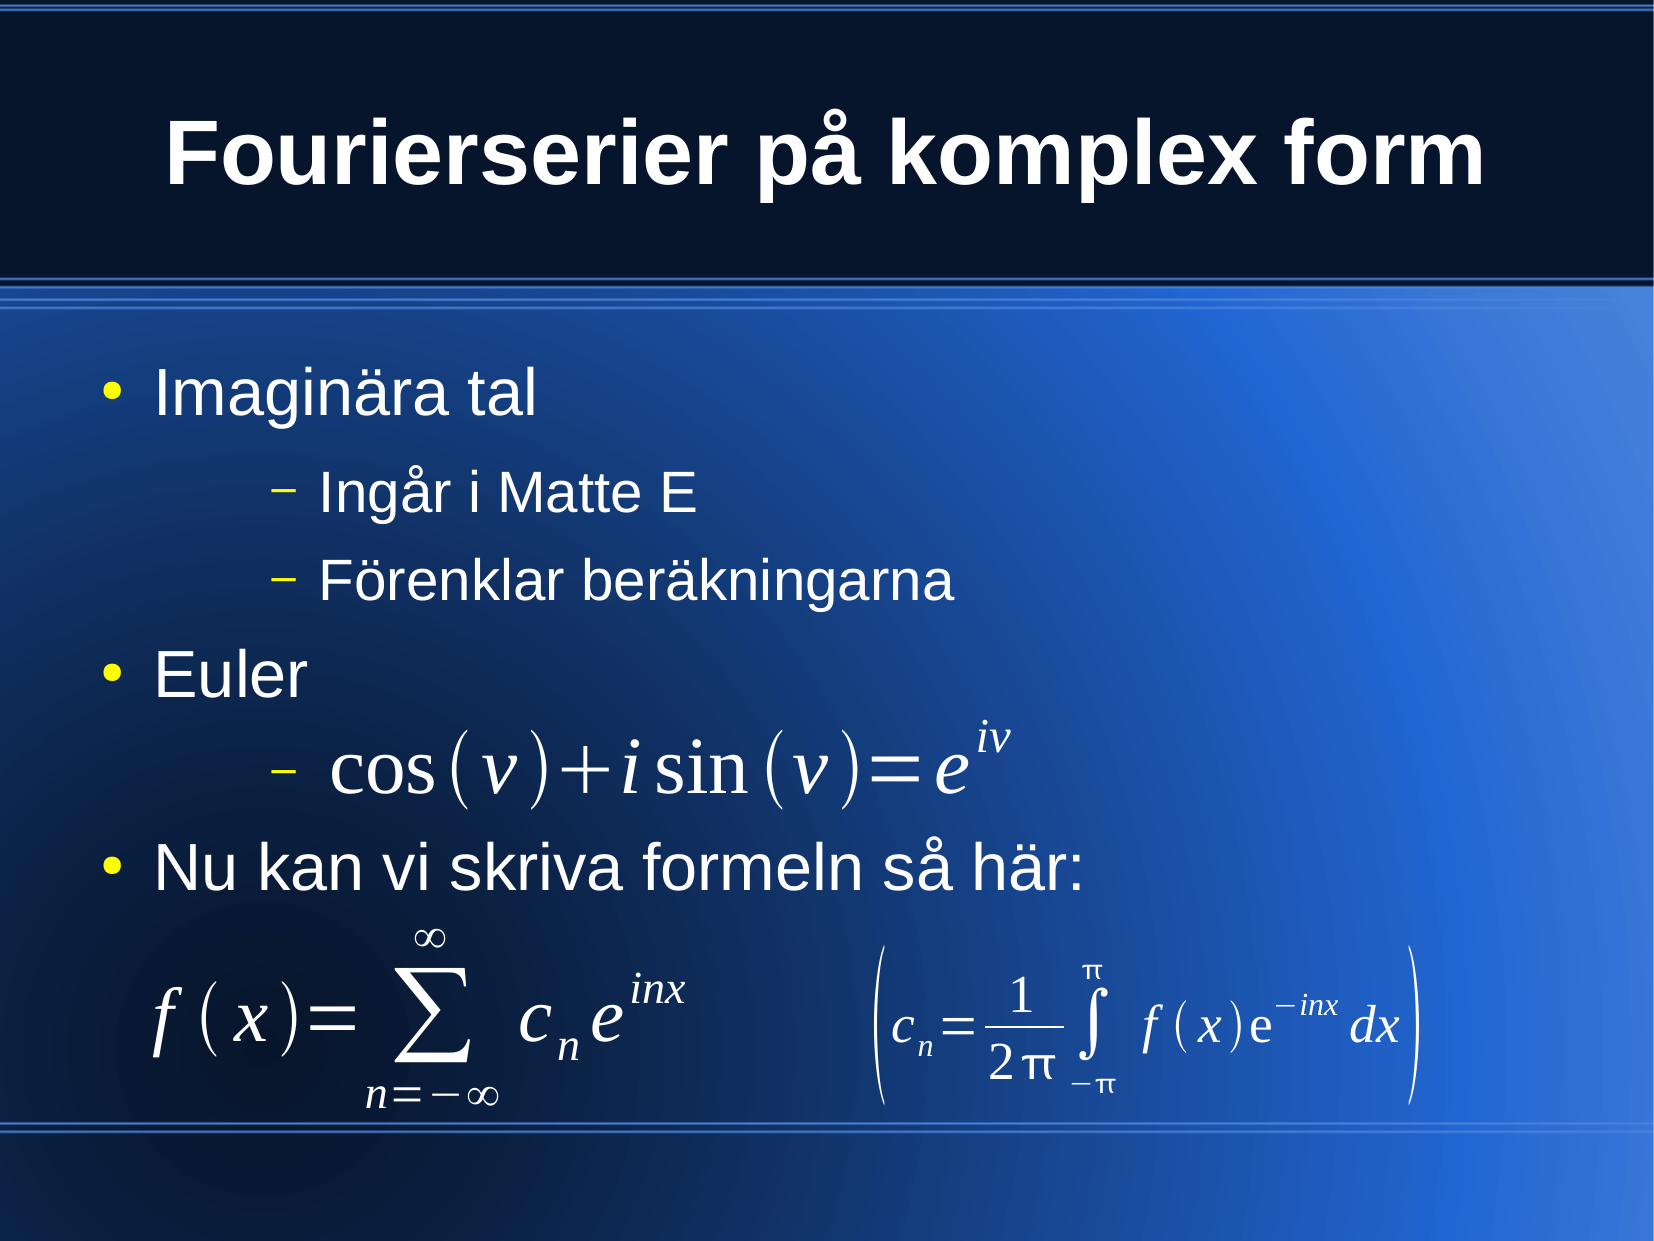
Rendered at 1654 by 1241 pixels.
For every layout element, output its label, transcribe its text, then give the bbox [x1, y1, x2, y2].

list Imaginära tal Ingår i Matte E Förenklar beräkningarna Euler Nu kan vi skriva formeln så här: [82, 355, 1571, 1043]
title Fourierserier på komplex form [82, 56, 1571, 250]
picture [0, 0, 1654, 1241]
chart [308, 711, 1030, 816]
chart [114, 911, 703, 1119]
chart [857, 942, 1435, 1109]
